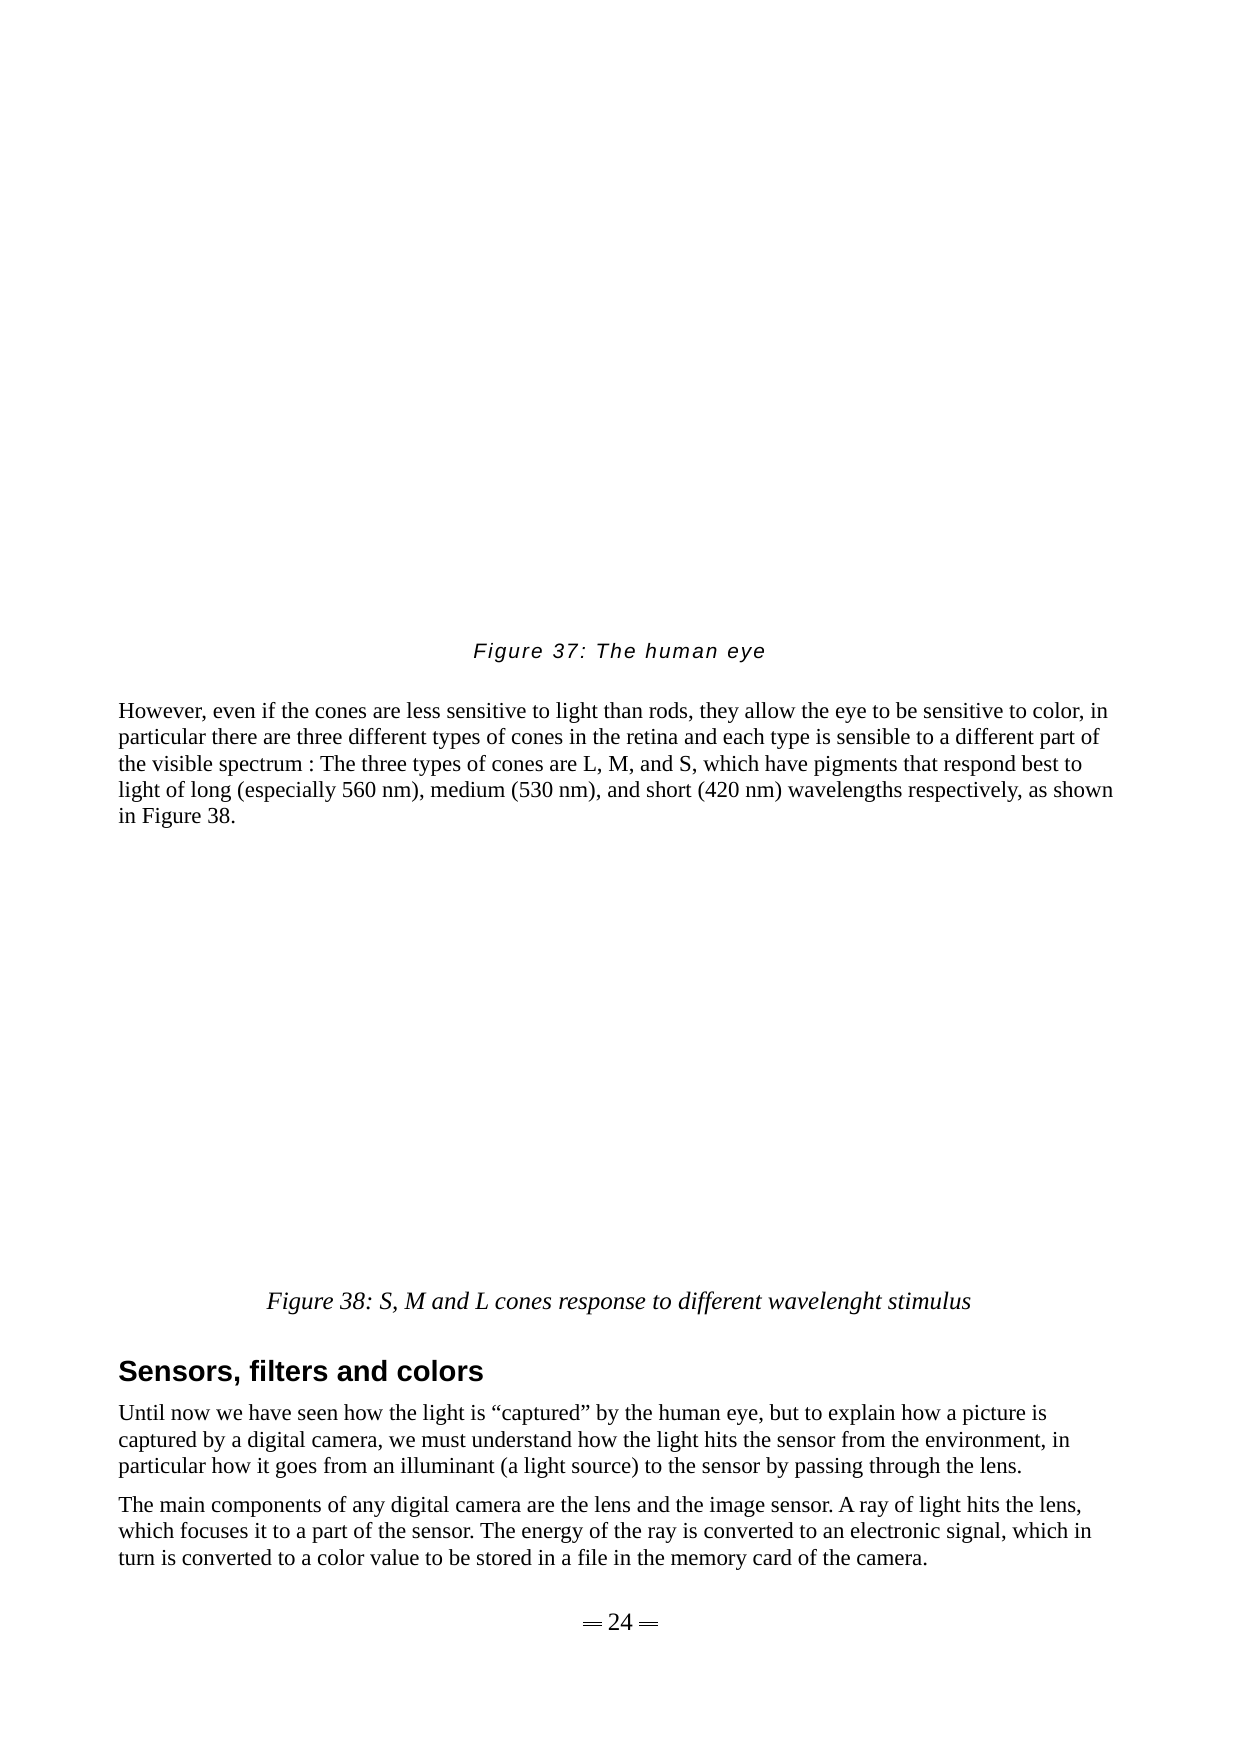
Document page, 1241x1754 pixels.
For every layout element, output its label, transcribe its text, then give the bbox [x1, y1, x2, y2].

subtitle [229, 841, 1011, 854]
text Until now we have seen how the light is “captured” by the human eye, but to explain how a picture is captured by a digital camera, we must understand how the light hits the sensor from the environment, in particular how it goes from an illuminant (a light source) to the sensor by passing through the lens. [118, 1399, 1122, 1478]
text However, even if the cones are less sensitive to light than rods, they allow the eye to be sensitive to color, in particular there are three different types of cones in the retina and each type is sensible to a different part of the visible spectrum : The three types of cones are L, M, and S, which have pigments that respond best to light of long (especially 560 nm), medium (530 nm), and short (420 nm) wavelengths respectively, as shown in Figure 38. [118, 118, 1122, 829]
text Figure 37: The human eye [365, 132, 875, 662]
subtitle Sensors, filters and colors [118, 865, 1122, 1388]
text The main components of any digital camera are the lens and the image sensor. A ray of light hits the lens, which focuses it to a part of the sensor. The energy of the ray is converted to an electronic signal, which in turn is converted to a color value to be stored in a file in the memory card of the camera. [118, 1491, 1122, 1570]
text Figure 38: S, M and L cones response to different wavelenght stimulus [229, 854, 1011, 1314]
